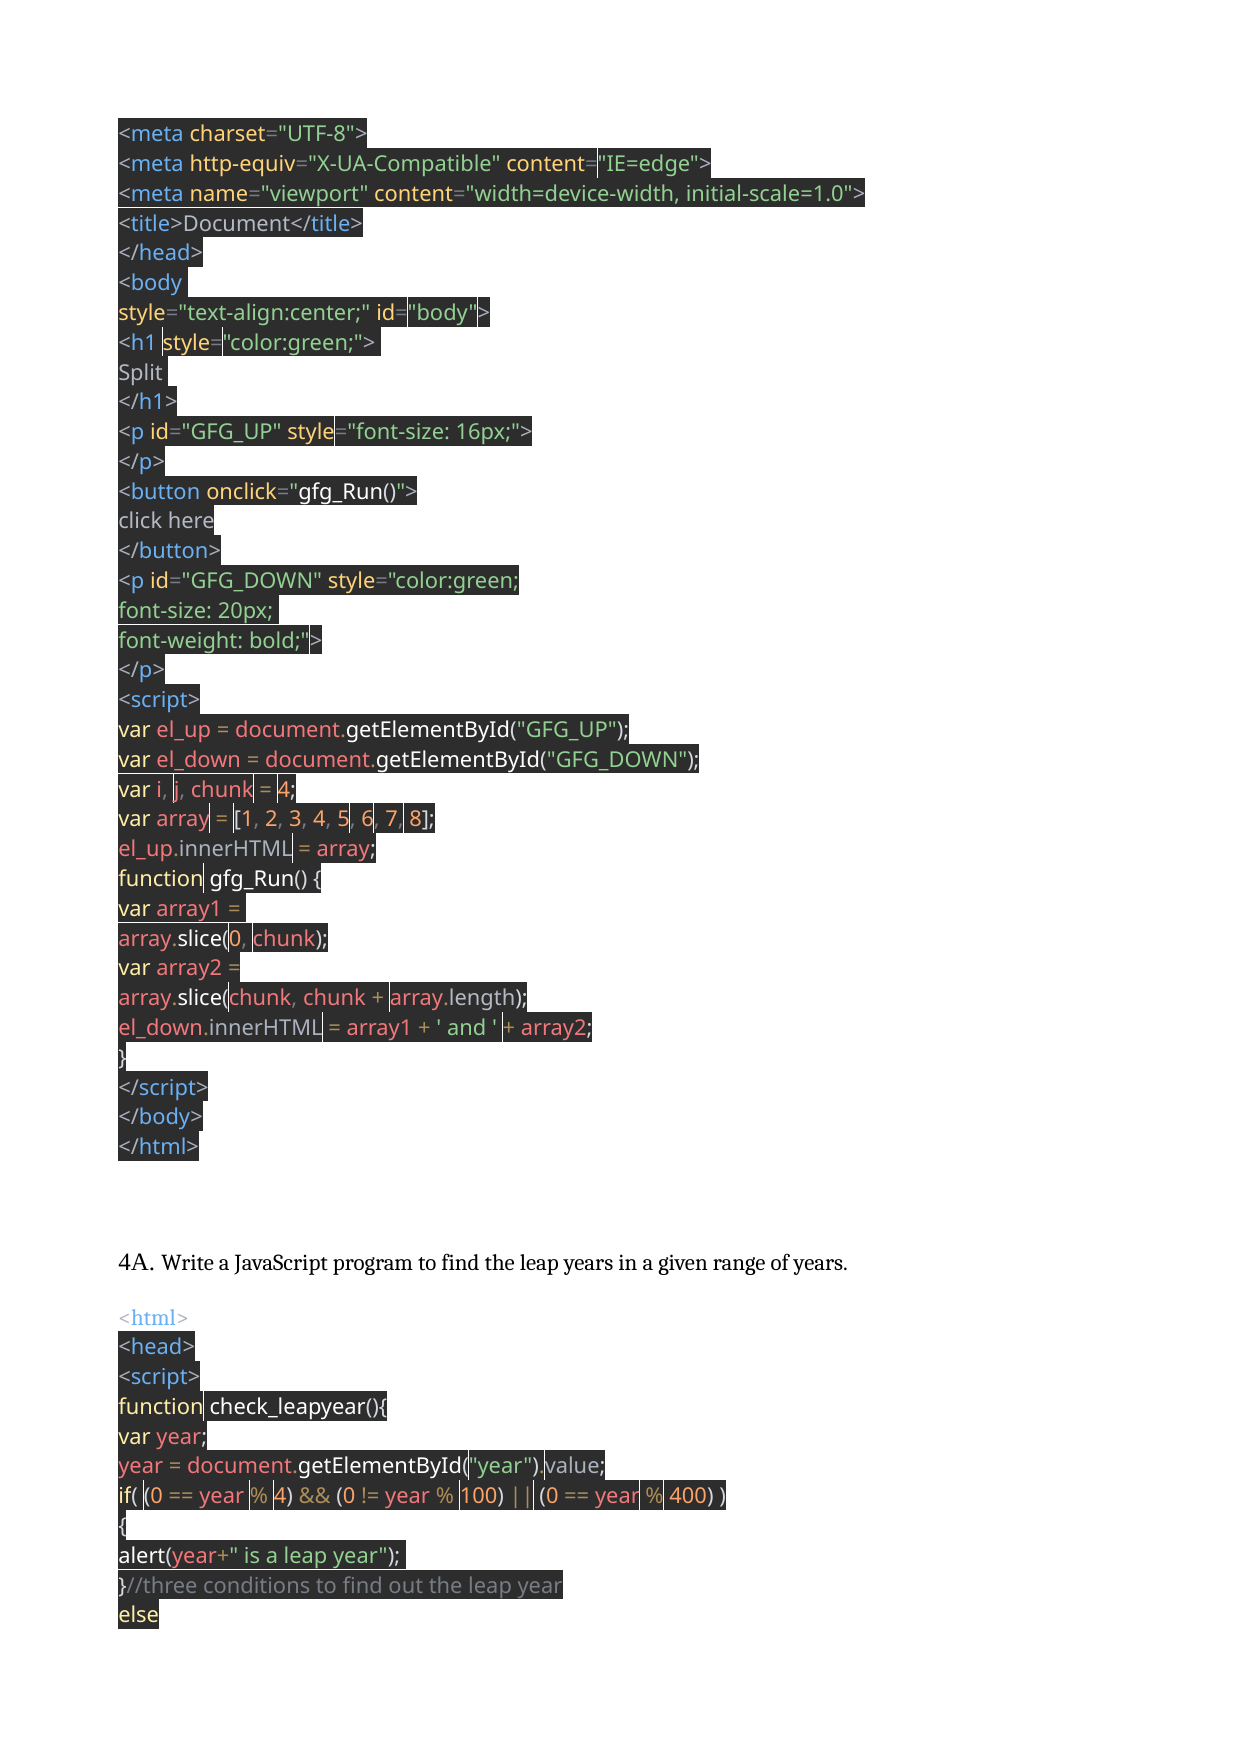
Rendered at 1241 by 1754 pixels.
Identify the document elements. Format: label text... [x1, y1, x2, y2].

text el_down.innerHTML = array1 + ' and ' + array2; [118, 1012, 1122, 1042]
text var el_up = document.getElementById("GFG_UP"); [118, 714, 1122, 744]
text var i, j, chunk = 4; [118, 773, 1122, 803]
text </h1> [118, 386, 1122, 416]
text var array = [1, 2, 3, 4, 5, 6, 7, 8]; [118, 803, 1122, 833]
text </head> [118, 237, 1122, 267]
text var array2 = [118, 952, 1122, 982]
text array.slice(chunk, chunk + array.length); [118, 982, 1122, 1012]
text <head> [118, 1331, 1122, 1361]
text </body> [118, 1101, 1122, 1131]
text alert(year+" is a leap year"); [118, 1540, 1122, 1569]
text </p> [118, 446, 1122, 476]
text </script> [118, 1071, 1122, 1101]
text var array1 = [118, 893, 1122, 922]
text }//three conditions to find out the leap year [118, 1569, 1122, 1599]
text array.slice(0, chunk); [118, 922, 1122, 952]
text <title>Document</title> [118, 207, 1122, 237]
text <meta name="viewport" content="width=device-width, initial-scale=1.0"> [118, 178, 1122, 207]
text <p id="GFG_DOWN" style="color:green; [118, 565, 1122, 595]
text year = document.getElementById("year").value; [118, 1450, 1122, 1480]
text click here [118, 505, 1122, 535]
text var year; [118, 1421, 1122, 1450]
text var el_down = document.getElementById("GFG_DOWN"); [118, 744, 1122, 773]
text </html> [118, 1131, 1122, 1161]
text <button onclick="gfg_Run()"> [118, 476, 1122, 505]
text Split [118, 356, 1122, 386]
text if( (0 == year % 4) && (0 != year % 100) || (0 == year % 400) ) [118, 1480, 1122, 1510]
text font-size: 20px; [118, 595, 1122, 624]
text <h1 style="color:green;"> [118, 327, 1122, 356]
text { [118, 1510, 1122, 1540]
text <script> [118, 1361, 1122, 1391]
text font-weight: bold;"> [118, 624, 1122, 654]
text style="text-align:center;" id="body"> [118, 297, 1122, 327]
text </p> [118, 654, 1122, 684]
text else [118, 1599, 1122, 1629]
text function check_leapyear(){ [118, 1391, 1122, 1421]
text <html> [118, 1305, 1122, 1331]
text <body [118, 267, 1122, 297]
text <meta http-equiv="X-UA-Compatible" content="IE=edge"> [118, 148, 1122, 178]
text <p id="GFG_UP" style="font-size: 16px;"> [118, 416, 1122, 446]
text 4A. Write a JavaScript program to find the leap years in a given range of years. [118, 1247, 1122, 1276]
text </button> [118, 535, 1122, 565]
text function gfg_Run() { [118, 863, 1122, 893]
text <script> [118, 684, 1122, 714]
text el_up.innerHTML = array; [118, 833, 1122, 863]
text <meta charset="UTF-8"> [118, 118, 1122, 148]
text } [118, 1042, 1122, 1071]
